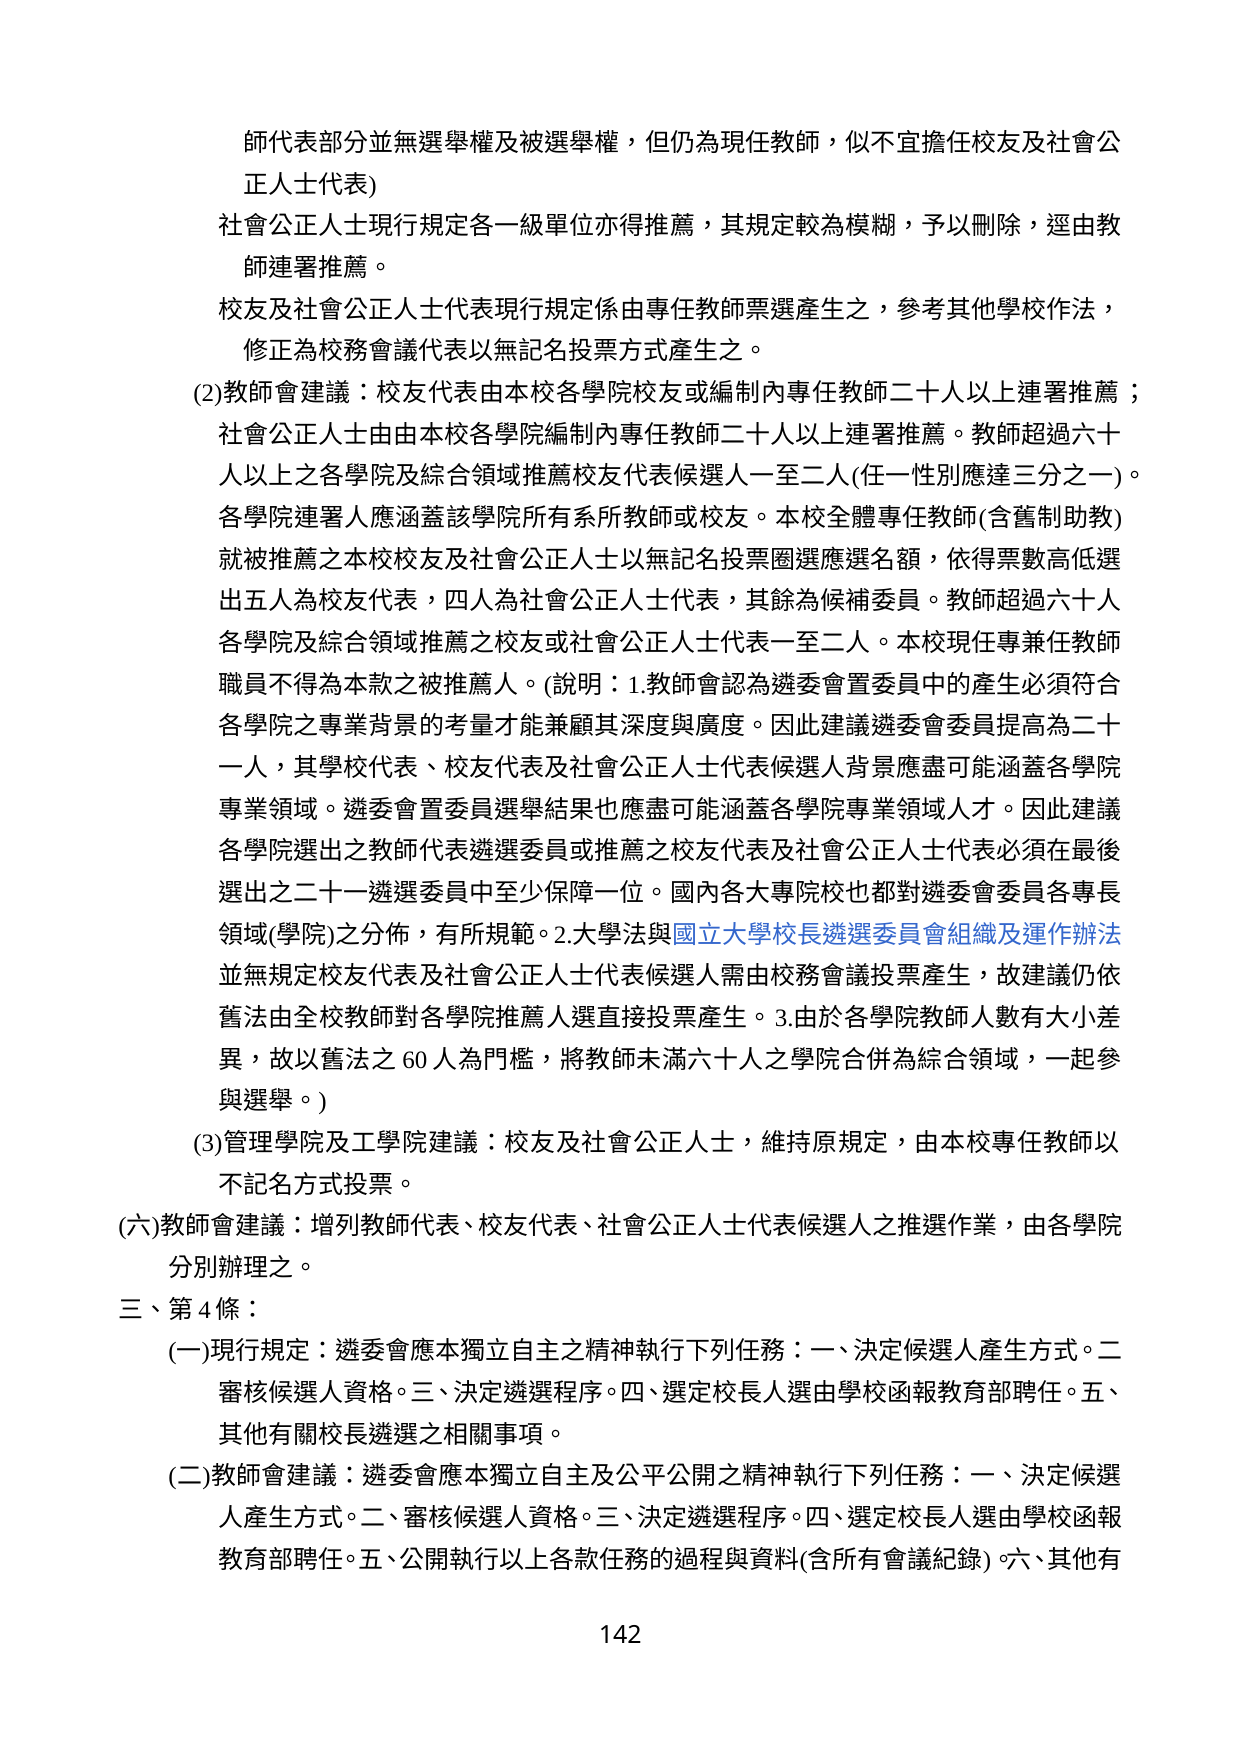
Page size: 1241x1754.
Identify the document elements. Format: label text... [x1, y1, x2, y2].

text 社會公正人士現行規定各一級單位亦得推薦，其規定較為模糊，予以刪除，逕由教師連署推薦。 [218, 201, 1122, 285]
text (六)教師會建議：增列教師代表、校友代表、社會公正人士代表候選人之推選作業，由各學院分別辦理之。 [118, 1201, 1122, 1285]
text 師代表部分並無選舉權及被選舉權，但仍為現任教師，似不宜擔任校友及社會公正人士代表) [218, 118, 1122, 201]
text 三、第4條： [118, 1285, 1122, 1326]
text 校友及社會公正人士代表現行規定係由專任教師票選產生之，參考其他學校作法，修正為校務會議代表以無記名投票方式產生之。 [218, 285, 1122, 368]
text (2)教師會建議：校友代表由本校各學院校友或編制內專任教師二十人以上連署推薦；社會公正人士由由本校各學院編制內專任教師二十人以上連署推薦。教師超過六十人以上之各學院及綜合領域推薦校友代表候選人一至二人(任一性別應達三分之一)。各學院連署人應涵蓋該學院所有系所教師或校友。本校全體專任教師(含舊制助教)就被推薦之本校校友及社會公正人士以無記名投票圈選應選名額，依得票數高低選出五人為校友代表，四人為社會公正人士代表，其餘為候補委員。教師超過六十人各學院及綜合領域推薦之校友或社會公正人士代表一至二人。本校現任專兼任教師職員不得為本款之被推薦人。(說明：1.教師會認為遴委會置委員中的產生必須符合各學院之專業背景的考量才能兼顧其深度與廣度。因此建議遴委會委員提高為二十一人，其學校代表、校友代表及社會公正人士代表候選人背景應盡可能涵蓋各學院專業領域。遴委會置委員選舉結果也應盡可能涵蓋各學院專業領域人才。因此建議各學院選出之教師代表遴選委員或推薦之校友代表及社會公正人士代表必須在最後選出之二十一遴選委員中至少保障一位。國內各大專院校也都對遴委會委員各專長領域(學院)之分佈，有所規範。2.大學法與國立大學校長遴選委員會組織及運作辦法並無規定校友代表及社會公正人士代表候選人需由校務會議投票產生，故建議仍依舊法由全校教師對各學院推薦人選直接投票產生。3.由於各學院教師人數有大小差異，故以舊法之60人為門檻，將教師未滿六十人之學院合併為綜合領域，一起參與選舉。) [193, 368, 1122, 1118]
text (一)現行規定：遴委會應本獨立自主之精神執行下列任務：一、決定候選人產生方式。二、審核候選人資格。三、決定遴選程序。四、選定校長人選由學校函報教育部聘任。五、其他有關校長遴選之相關事項。 [168, 1326, 1122, 1451]
text (3)管理學院及工學院建議：校友及社會公正人士，維持原規定，由本校專任教師以不記名方式投票。 [193, 1118, 1122, 1201]
text (二)教師會建議：遴委會應本獨立自主及公平公開之精神執行下列任務：一、決定候選人產生方式。二、審核候選人資格。三、決定遴選程序。四、選定校長人選由學校函報教育部聘任。五、公開執行以上各款任務的過程與資料(含所有會議紀錄)。六、其他有 [168, 1451, 1122, 1576]
